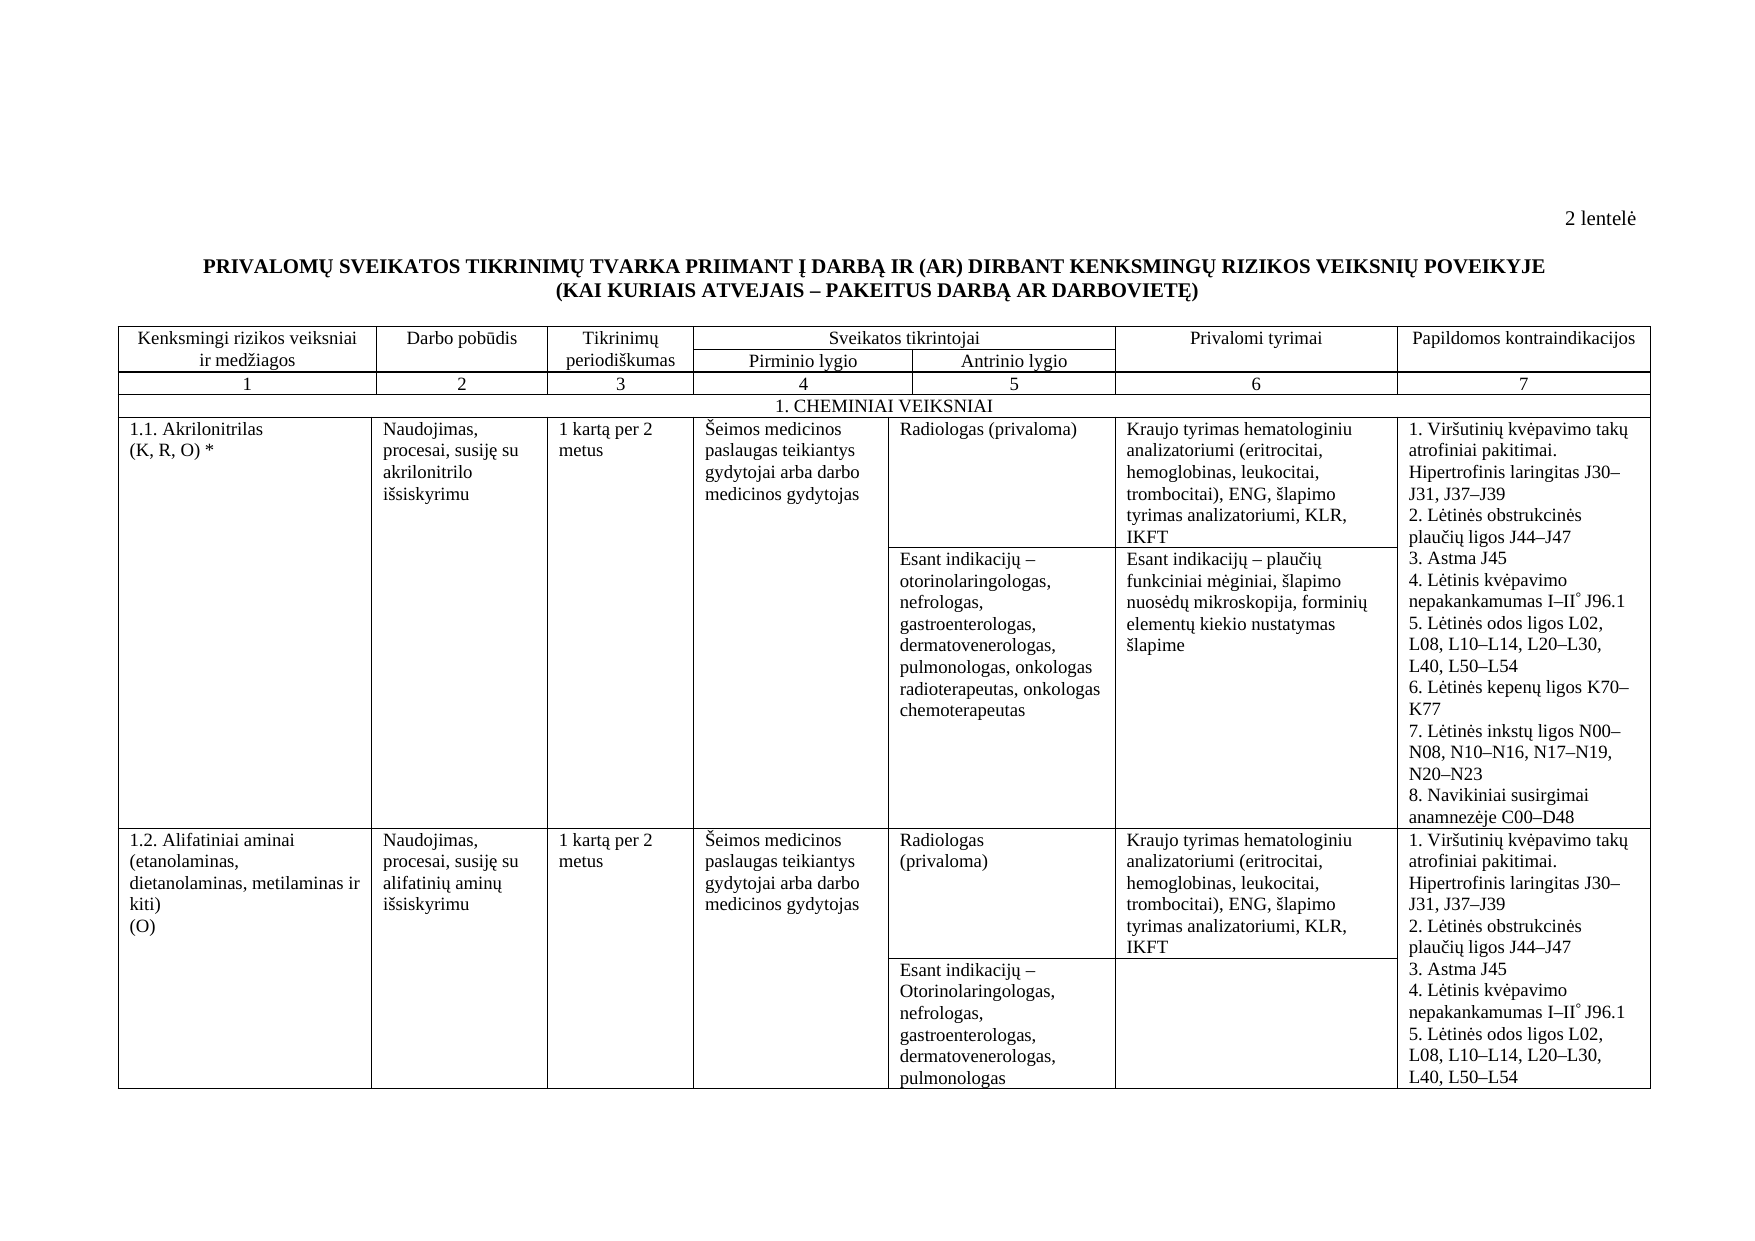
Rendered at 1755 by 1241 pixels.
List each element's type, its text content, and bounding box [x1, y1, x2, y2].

table_cell Kraujo tyrimas hematologiniu analizatoriumi (eritrocitai, hemoglobinas, leukocitai, trombocitai), ENG, šlapimo tyrimas analizatoriumi, KLR, IKFT [1116, 829, 1397, 958]
table_header Darbo pobūdis [377, 327, 547, 371]
table_cell Naudojimas, procesai, susiję su alifatinių aminų išsiskyrimu [372, 829, 547, 1088]
table_cell Naudojimas, procesai, susiję su akrilonitrilo išsiskyrimu [372, 418, 547, 827]
table_cell Antrinio lygio [913, 350, 1115, 371]
table_cell 1.1. Akrilonitrilas (K, R, O) * [119, 418, 371, 827]
table_cell Šeimos medicinos paslaugas teikiantys gydytojai arba darbo medicinos gydytojas [694, 829, 888, 1088]
text (KAI KURIAIS ATVEJAIS – PAKEITUS DARBĄ AR DARBOVIETĘ) [118, 278, 1636, 302]
table_cell 4 [694, 373, 912, 394]
table_cell 1 kartą per 2 metus [548, 829, 693, 1088]
text 2 lentelė [118, 206, 1636, 230]
table_header Tikrinimų periodiškumas [548, 327, 693, 371]
table_cell 3 [548, 373, 693, 394]
table_cell 5 [913, 373, 1115, 394]
table_header Kenksmingi rizikos veiksniai ir medžiagos [119, 327, 376, 371]
table_cell 1. Viršutinių kvėpavimo takų atrofiniai pakitimai. Hipertrofinis laringitas J30–J31, J37–J39 2. Lėtinės obstrukcinės plaučių ligos J44–J47 3. Astma J45 4. Lėtinis kvėpavimo nepakankamumas I–II J96.1 5. Lėtinės odos ligos L02, L08, L10–L14, L20–L30, L40, L50–L54 [1398, 829, 1650, 1088]
table_cell Pirminio lygio [694, 350, 912, 371]
table_cell 2 [377, 373, 547, 394]
table_cell 1. CHEMINIAI VEIKSNIAI [119, 395, 1650, 417]
table_cell Esant indikacijų – Otorinolaringologas, nefrologas, gastroenterologas, dermatovenerologas, pulmonologas [889, 959, 1115, 1088]
table_cell Esant indikacijų – plaučių funkciniai mėginiai, šlapimo nuosėdų mikroskopija, forminių elementų kiekio nustatymas šlapime [1116, 548, 1397, 827]
table_header Sveikatos tikrintojai [694, 327, 1115, 349]
table_cell 6 [1116, 373, 1397, 394]
table_cell 7 [1398, 373, 1650, 394]
table_cell Radiologas (privaloma) [889, 829, 1115, 958]
text PRIVALOMŲ SVEIKATOS TIKRINIMŲ TVARKA PRIIMANT Į DARBĄ IR (AR) DIRBANT KENKSMINGŲ RIZIKOS VEIKSNIŲ POVEIKYJE [118, 254, 1636, 278]
table_cell 1 kartą per 2 metus [548, 418, 693, 827]
table_cell 1. Viršutinių kvėpavimo takų atrofiniai pakitimai. Hipertrofinis laringitas J30–J31, J37–J39 2. Lėtinės obstrukcinės plaučių ligos J44–J47 3. Astma J45 4. Lėtinis kvėpavimo nepakankamumas I–II J96.1 5. Lėtinės odos ligos L02, L08, L10–L14, L20–L30, L40, L50–L54 6. Lėtinės kepenų ligos K70–K77 7. Lėtinės inkstų ligos N00–N08, N10–N16, N17–N19, N20–N23 8. Navikiniai susirgimai anamnezėje C00–D48 [1398, 418, 1650, 827]
table_cell 1 [119, 373, 376, 394]
table_cell 1.2. Alifatiniai aminai (etanolaminas, dietanolaminas, metilaminas ir kiti) (O) [119, 829, 371, 1088]
table_cell Šeimos medicinos paslaugas teikiantys gydytojai arba darbo medicinos gydytojas [694, 418, 888, 827]
table_cell [1116, 959, 1397, 1088]
table_header Privalomi tyrimai [1116, 327, 1397, 371]
table_header Papildomos kontraindikacijos [1398, 327, 1650, 371]
table_cell Esant indikacijų –otorinolaringologas, nefrologas, gastroenterologas, dermatovenerologas, pulmonologas, onkologas radioterapeutas, onkologas chemoterapeutas [889, 548, 1115, 827]
table_cell Kraujo tyrimas hematologiniu analizatoriumi (eritrocitai, hemoglobinas, leukocitai, trombocitai), ENG, šlapimo tyrimas analizatoriumi, KLR, IKFT [1116, 418, 1397, 547]
table_cell Radiologas (privaloma) [889, 418, 1115, 547]
